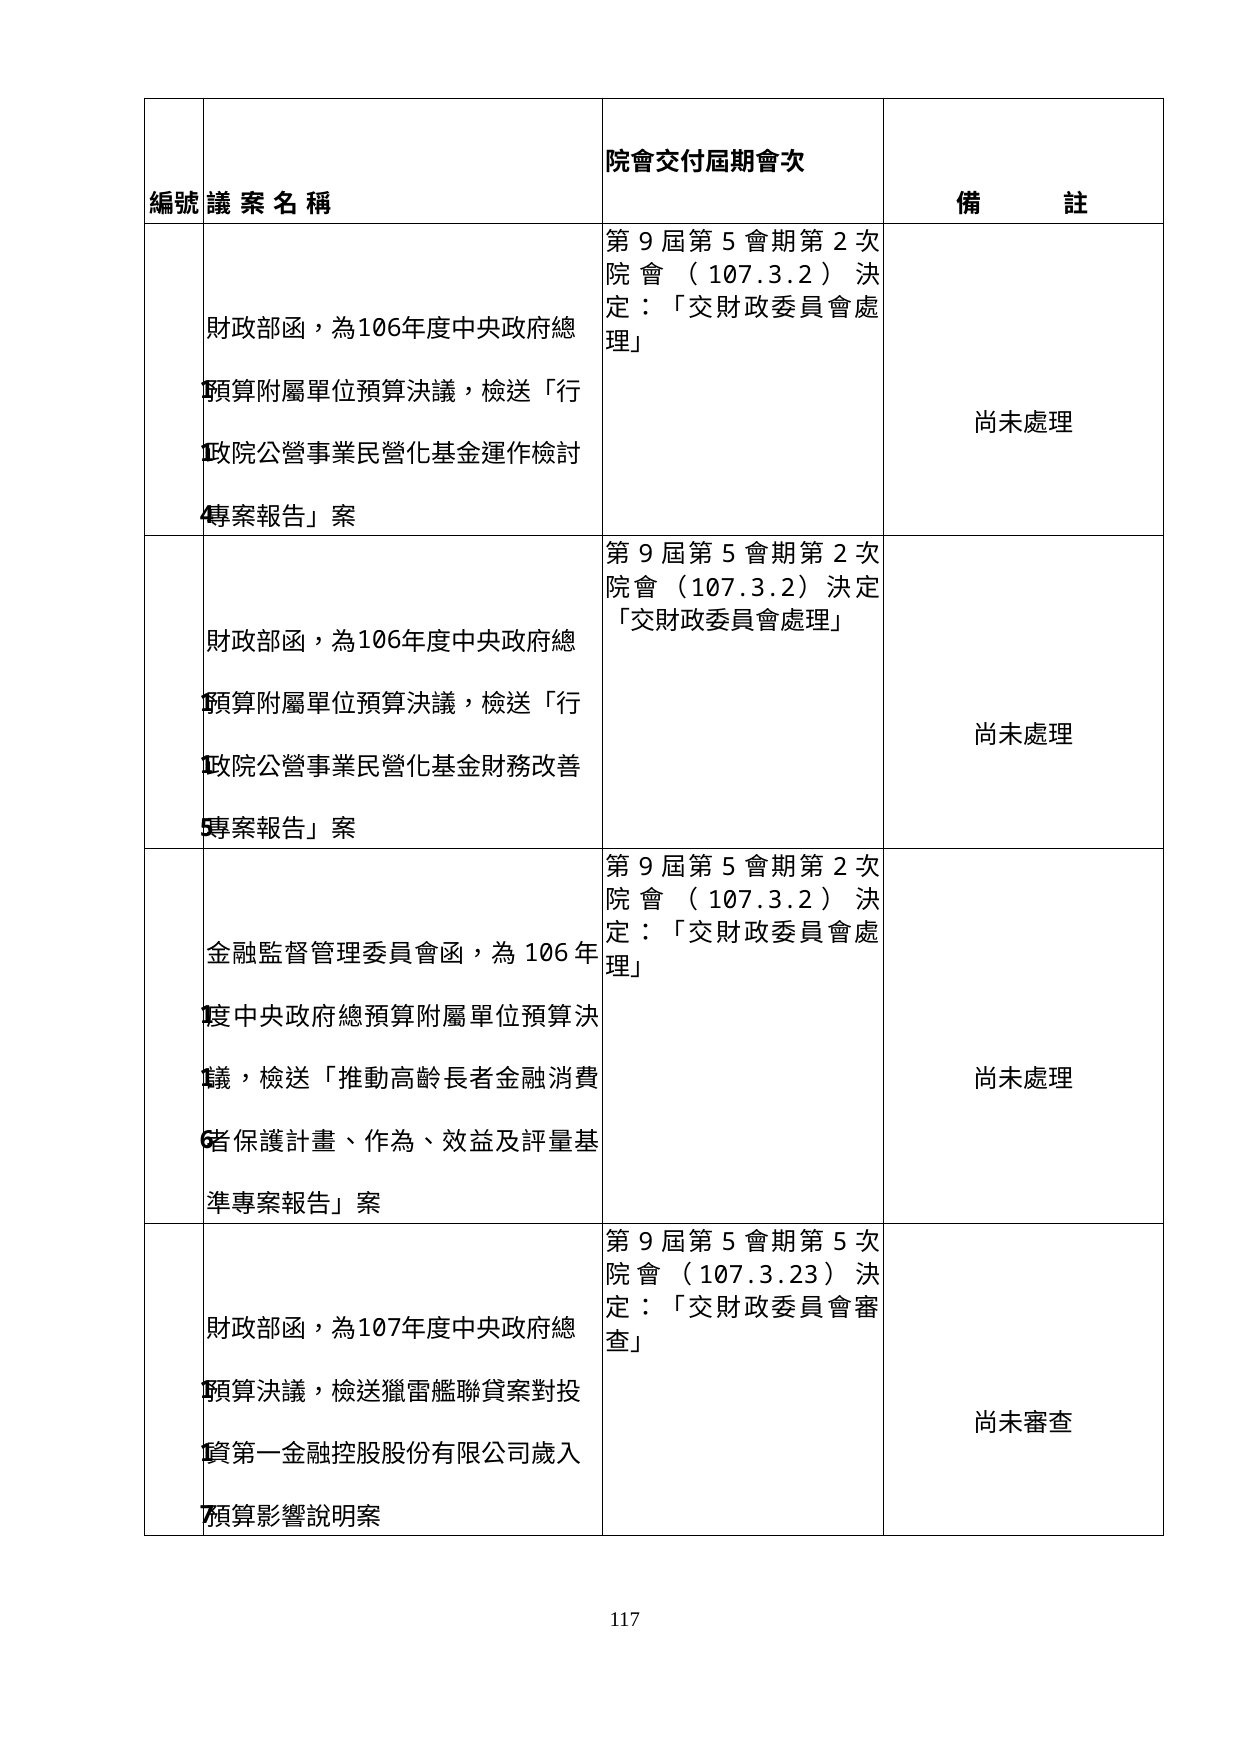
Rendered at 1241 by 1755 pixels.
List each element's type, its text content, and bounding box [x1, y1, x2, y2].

table_header 院會交付屆期會次 [603, 99, 883, 222]
table_header 備 註 [884, 99, 1163, 222]
table_cell 第9屆第5會期第2次院會（107.3.2）決定「交財政委員會處理」 [603, 536, 883, 847]
table_cell 第9屆第5會期第2次院會（107.3.2）決定：「交財政委員會處理」 [603, 224, 883, 535]
table_cell 尚未處理 [884, 224, 1163, 535]
table_cell [145, 1224, 203, 1535]
table_header 議案名稱 [204, 99, 602, 222]
table_cell 財政部函，為107年度中央政府總預算決議，檢送獵雷艦聯貸案對投資第一金融控股股份有限公司歲入預算影響說明案 [204, 1224, 602, 1535]
table_cell 財政部函，為106年度中央政府總預算附屬單位預算決議，檢送「行政院公營事業民營化基金財務改善專案報告」案 [204, 536, 602, 847]
table_cell 第9屆第5會期第2次院會（107.3.2）決定：「交財政委員會處理」 [603, 849, 883, 1222]
table_cell 尚未處理 [884, 536, 1163, 847]
table_cell 金融監督管理委員會函，為106年度中央政府總預算附屬單位預算決議，檢送「推動高齡長者金融消費者保護計畫、作為、效益及評量基準專案報告」案 [204, 849, 602, 1222]
table_cell 尚未處理 [884, 849, 1163, 1222]
table_cell 財政部函，為106年度中央政府總預算附屬單位預算決議，檢送「行政院公營事業民營化基金運作檢討專案報告」案 [204, 224, 602, 535]
table_cell [145, 224, 203, 535]
table_cell 尚未審查 [884, 1224, 1163, 1535]
table_cell [145, 536, 203, 847]
table_cell 第9屆第5會期第5次院會（107.3.23）決定：「交財政委員會審查」 [603, 1224, 883, 1535]
table_cell [145, 849, 203, 1222]
table_header 編號 [145, 99, 203, 222]
